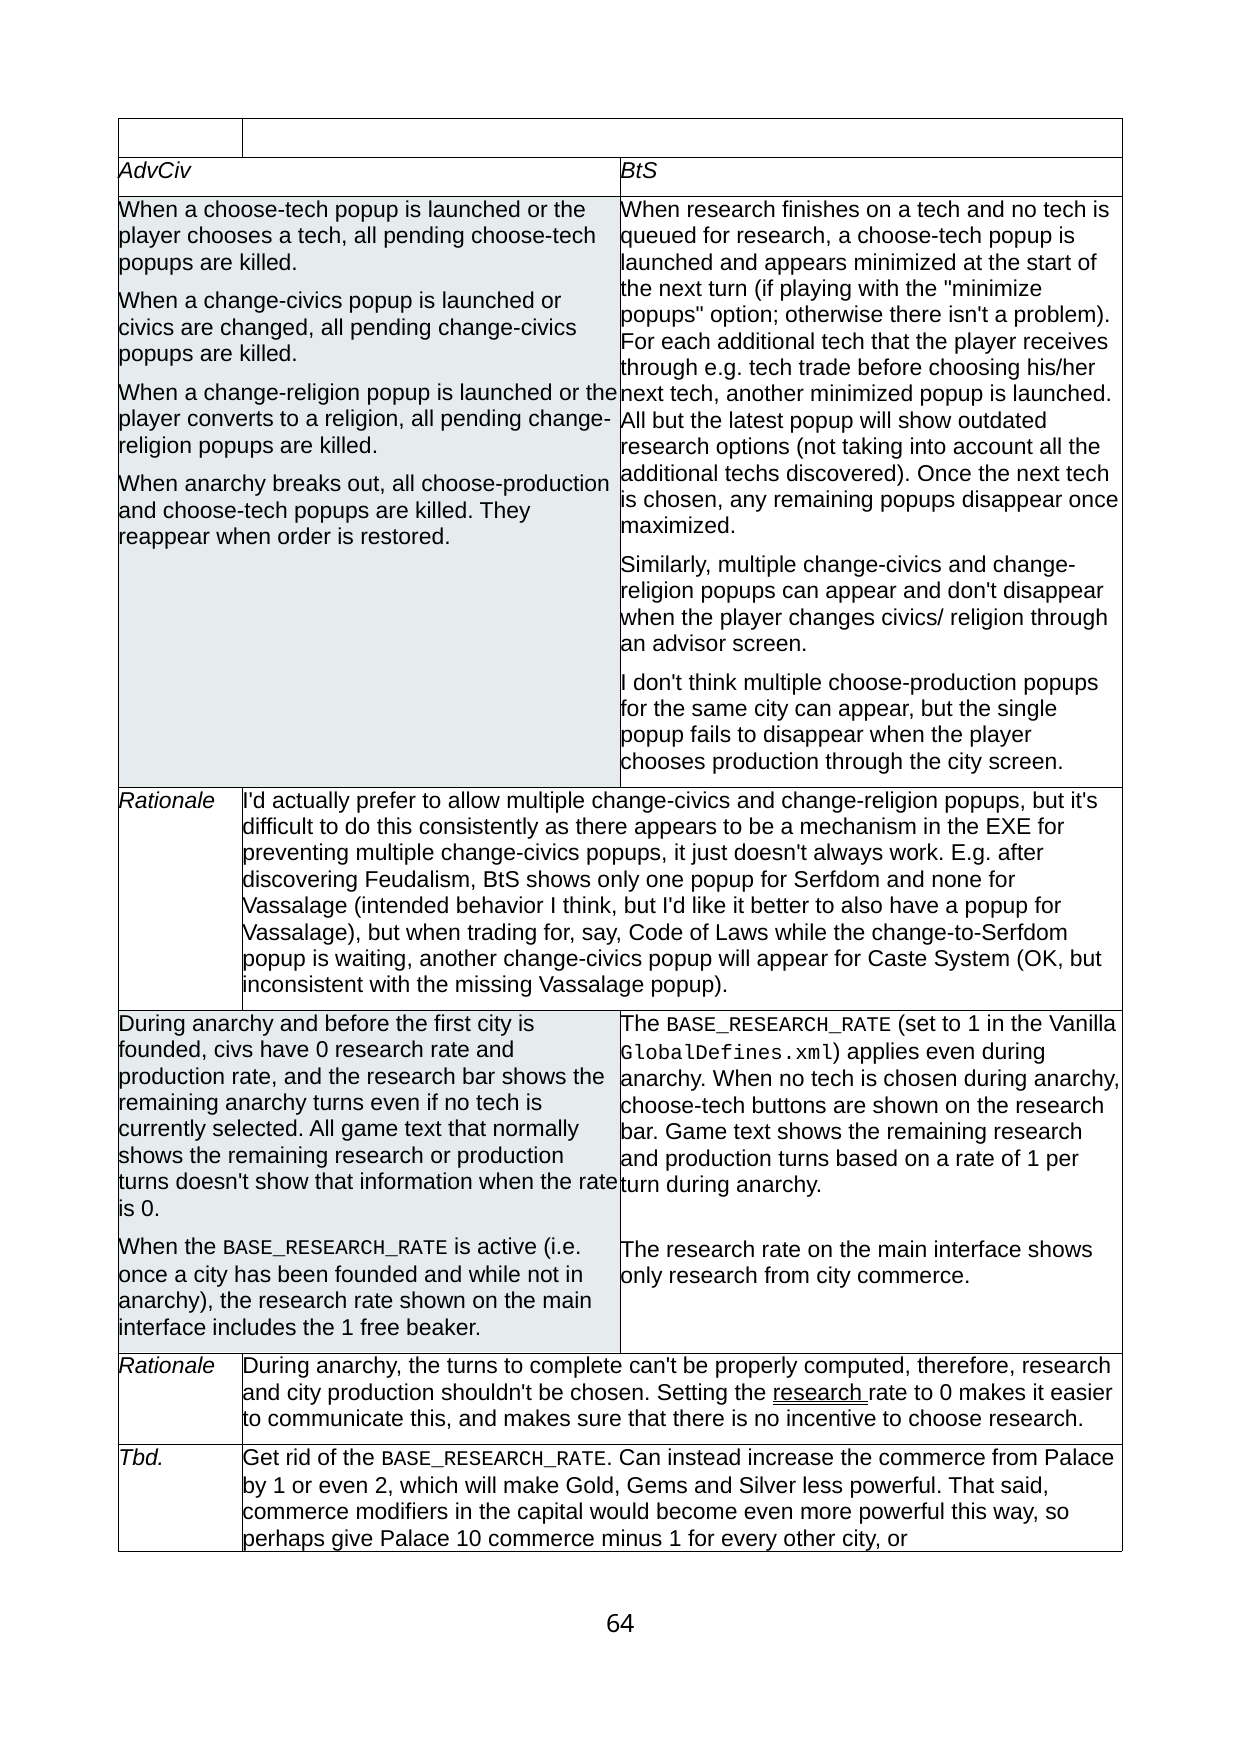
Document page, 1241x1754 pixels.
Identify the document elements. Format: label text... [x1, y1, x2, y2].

table_cell Rationale [119, 1354, 242, 1444]
table_cell During anarchy, the turns to complete can't be properly computed, therefore, research and city production shouldn't be chosen. Setting the research rate to 0 makes it easier to communicate this, and makes sure that there is no incentive to choose research. [243, 1354, 1122, 1444]
table_cell I'd actually prefer to allow multiple change-civics and change-religion popups, but it's difficult to do this consistently as there appears to be a mechanism in the EXE for preventing multiple change-civics popups, it just doesn't always work. E.g. after discovering Feudalism, BtS shows only one popup for Serfdom and none for Vassalage (intended behavior I think, but I'd like it better to also have a popup for Vassalage), but when trading for, say, Code of Laws while the change-to-Serfdom popup is waiting, another change-civics popup will appear for Caste System (OK, but inconsistent with the missing Vassalage popup). [243, 788, 1122, 1010]
table_header [243, 119, 1122, 157]
table_header [119, 119, 242, 157]
table_cell AdvCiv [119, 158, 620, 196]
table_cell BtS [621, 158, 1122, 196]
table_cell Rationale [119, 788, 242, 1010]
table_cell When research finishes on a tech and no tech is queued for research, a choose-tech popup is launched and appears minimized at the start of the next turn (if playing with the "minimize popups" option; otherwise there isn't a problem). For each additional tech that the player receives through e.g. tech trade before choosing his/her next tech, another minimized popup is launched. All but the latest popup will show outdated research options (not taking into account all the additional techs discovered). Once the next tech is chosen, any remaining popups disappear once maximized. Similarly, multiple change-civics and change-religion popups can appear and don't disappear when the player changes civics/ religion through an advisor screen. I don't think multiple choose-production popups for the same city can appear, but the single popup fails to disappear when the player chooses production through the city screen. [621, 197, 1122, 787]
table_cell When a choose-tech popup is launched or the player chooses a tech, all pending choose-tech popups are killed. When a change-civics popup is launched or civics are changed, all pending change-civics popups are killed. When a change-religion popup is launched or the player converts to a religion, all pending change-religion popups are killed. When anarchy breaks out, all choose-production and choose-tech popups are killed. They reappear when order is restored. [119, 197, 620, 787]
table_cell Tbd. [119, 1445, 242, 1551]
table_cell Get rid of the BASE_RESEARCH_RATE. Can instead increase the commerce from Palace by 1 or even 2, which will make Gold, Gems and Silver less powerful. That said, commerce modifiers in the capital would become even more powerful this way, so perhaps give Palace 10 commerce minus 1 for every other city, or [243, 1445, 1122, 1551]
table_cell The BASE_RESEARCH_RATE (set to 1 in the Vanilla GlobalDefines.xml) applies even during anarchy. When no tech is chosen during anarchy, choose-tech buttons are shown on the research bar. Game text shows the remaining research and production turns based on a rate of 1 per turn during anarchy. The research rate on the main interface shows only research from city commerce. [621, 1011, 1122, 1352]
table_cell During anarchy and before the first city is founded, civs have 0 research rate and production rate, and the research bar shows the remaining anarchy turns even if no tech is currently selected. All game text that normally shows the remaining research or production turns doesn't show that information when the rate is 0. When the BASE_RESEARCH_RATE is active (i.e. once a city has been founded and while not in anarchy), the research rate shown on the main interface includes the 1 free beaker. [119, 1011, 620, 1352]
